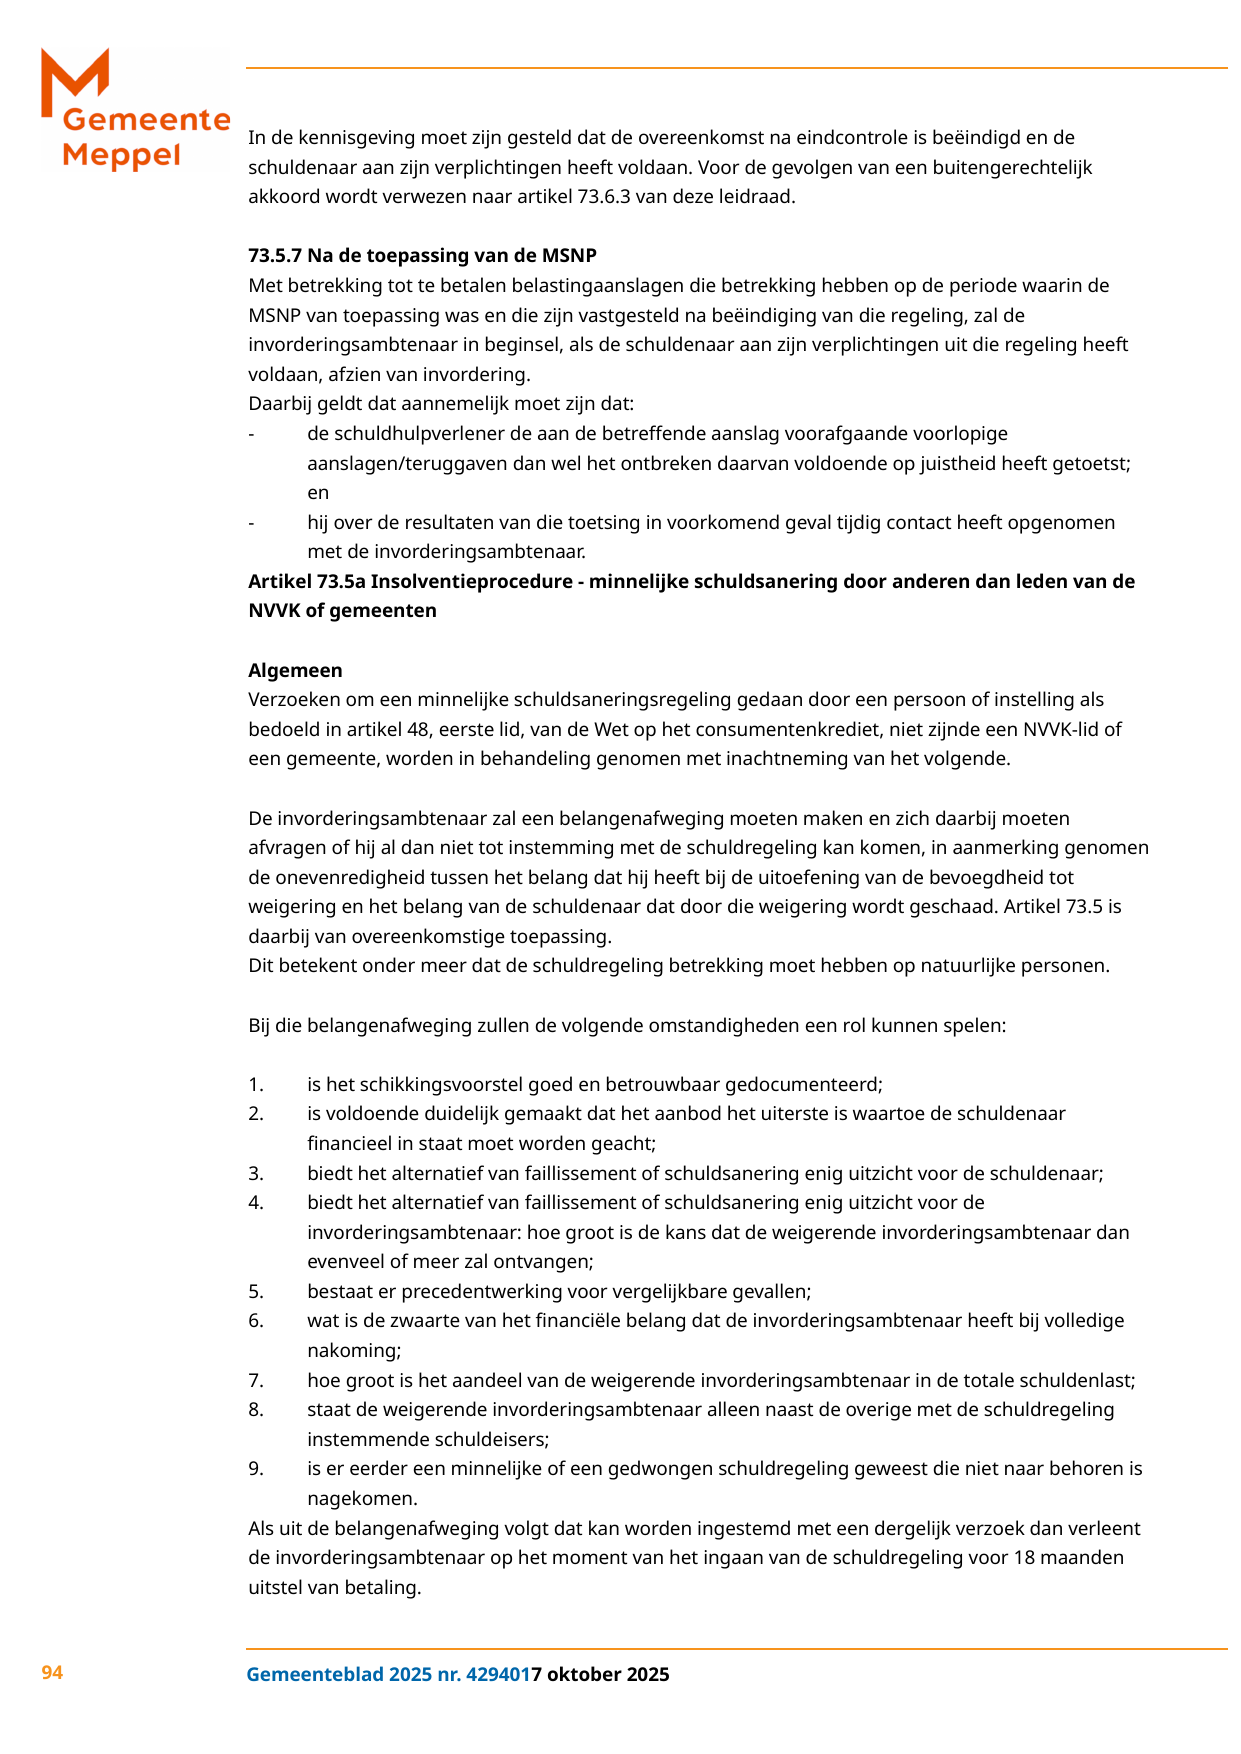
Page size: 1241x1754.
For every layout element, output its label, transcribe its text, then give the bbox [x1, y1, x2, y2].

text In de kennisgeving moet zijn gesteld dat de overeenkomst na eindcontrole is beëindigd en de schuldenaar aan zijn verplichtingen heeft voldaan. Voor de gevolgen van een buitengerechtelijk akkoord wordt verwezen naar artikel 73.6.3 van deze leidraad. [248, 124, 1152, 209]
list de schuldhulpverlener de aan de betreffende aanslag voorafgaande voorlopige aanslagen/teruggaven dan wel het ontbreken daarvan voldoende op juistheid heeft getoetst; en [248, 420, 1152, 505]
list is er eerder een minnelijke of een gedwongen schuldregeling geweest die niet naar behoren is nagekomen. [248, 1456, 1152, 1511]
list biedt het alternatief van faillissement of schuldsanering enig uitzicht voor de invorderingsambtenaar: hoe groot is de kans dat de weigerende invorderingsambtenaar dan evenveel of meer zal ontvangen; [248, 1189, 1152, 1274]
list is het schikkingsvoorstel goed en betrouwbaar gedocumenteerd; [248, 1071, 1152, 1097]
list hij over de resultaten van die toetsing in voorkomend geval tijdig contact heeft opgenomen met de invorderingsambtenaar. [248, 509, 1152, 564]
text Algemeen [248, 657, 1152, 683]
text Artikel 73.5a Insolventieprocedure - minnelijke schuldsanering door anderen dan leden van de NVVK of gemeenten [248, 568, 1152, 623]
list staat de weigerende invorderingsambtenaar alleen naast de overige met de schuldregeling instemmende schuldeisers; [248, 1396, 1152, 1452]
list is voldoende duidelijk gemaakt dat het aanbod het uiterste is waartoe de schuldenaar financieel in staat moet worden geacht; [248, 1101, 1152, 1156]
text Met betrekking tot te betalen belastingaanslagen die betrekking hebben op de periode waarin de MSNP van toepassing was en die zijn vastgesteld na beëindiging van die regeling, zal de invorderingsambtenaar in beginsel, als de schuldenaar aan zijn verplichtingen uit die regeling heeft voldaan, afzien van invordering. [248, 272, 1152, 387]
list biedt het alternatief van faillissement of schuldsanering enig uitzicht voor de schuldenaar; [248, 1160, 1152, 1186]
list wat is de zwaarte van het financiële belang dat de invorderingsambtenaar heeft bij volledige nakoming; [248, 1308, 1152, 1363]
text Verzoeken om een minnelijke schuldsaneringsregeling gedaan door een persoon of instelling als bedoeld in artikel 48, eerste lid, van de Wet op het consumentenkrediet, niet zijnde een NVVK-lid of een gemeente, worden in behandeling genomen met inachtneming van het volgende. [248, 686, 1152, 771]
list bestaat er precedentwerking voor vergelijkbare gevallen; [248, 1278, 1152, 1304]
text Daarbij geldt dat aannemelijk moet zijn dat: [248, 391, 1152, 416]
text 73.5.7 Na de toepassing van de MSNP [248, 243, 1152, 268]
picture [41, 47, 231, 172]
text Bij die belangenafweging zullen de volgende omstandigheden een rol kunnen spelen: [248, 1012, 1152, 1038]
text De invorderingsambtenaar zal een belangenafweging moeten maken en zich daarbij moeten afvragen of hij al dan niet tot instemming met de schuldregeling kan komen, in aanmerking genomen de onevenredigheid tussen het belang dat hij heeft bij de uitoefening van de bevoegdheid tot weigering en het belang van de schuldenaar dat door die weigering wordt geschaad. Artikel 73.5 is daarbij van overeenkomstige toepassing. [248, 805, 1152, 949]
list hoe groot is het aandeel van de weigerende invorderingsambtenaar in de totale schuldenlast; [248, 1367, 1152, 1393]
text Als uit de belangenafweging volgt dat kan worden ingestemd met een dergelijk verzoek dan verleent de invorderingsambtenaar op het moment van het ingaan van de schuldregeling voor 18 maanden uitstel van betaling. [248, 1515, 1152, 1600]
text Dit betekent onder meer dat de schuldregeling betrekking moet hebben op natuurlijke personen. [248, 953, 1152, 978]
